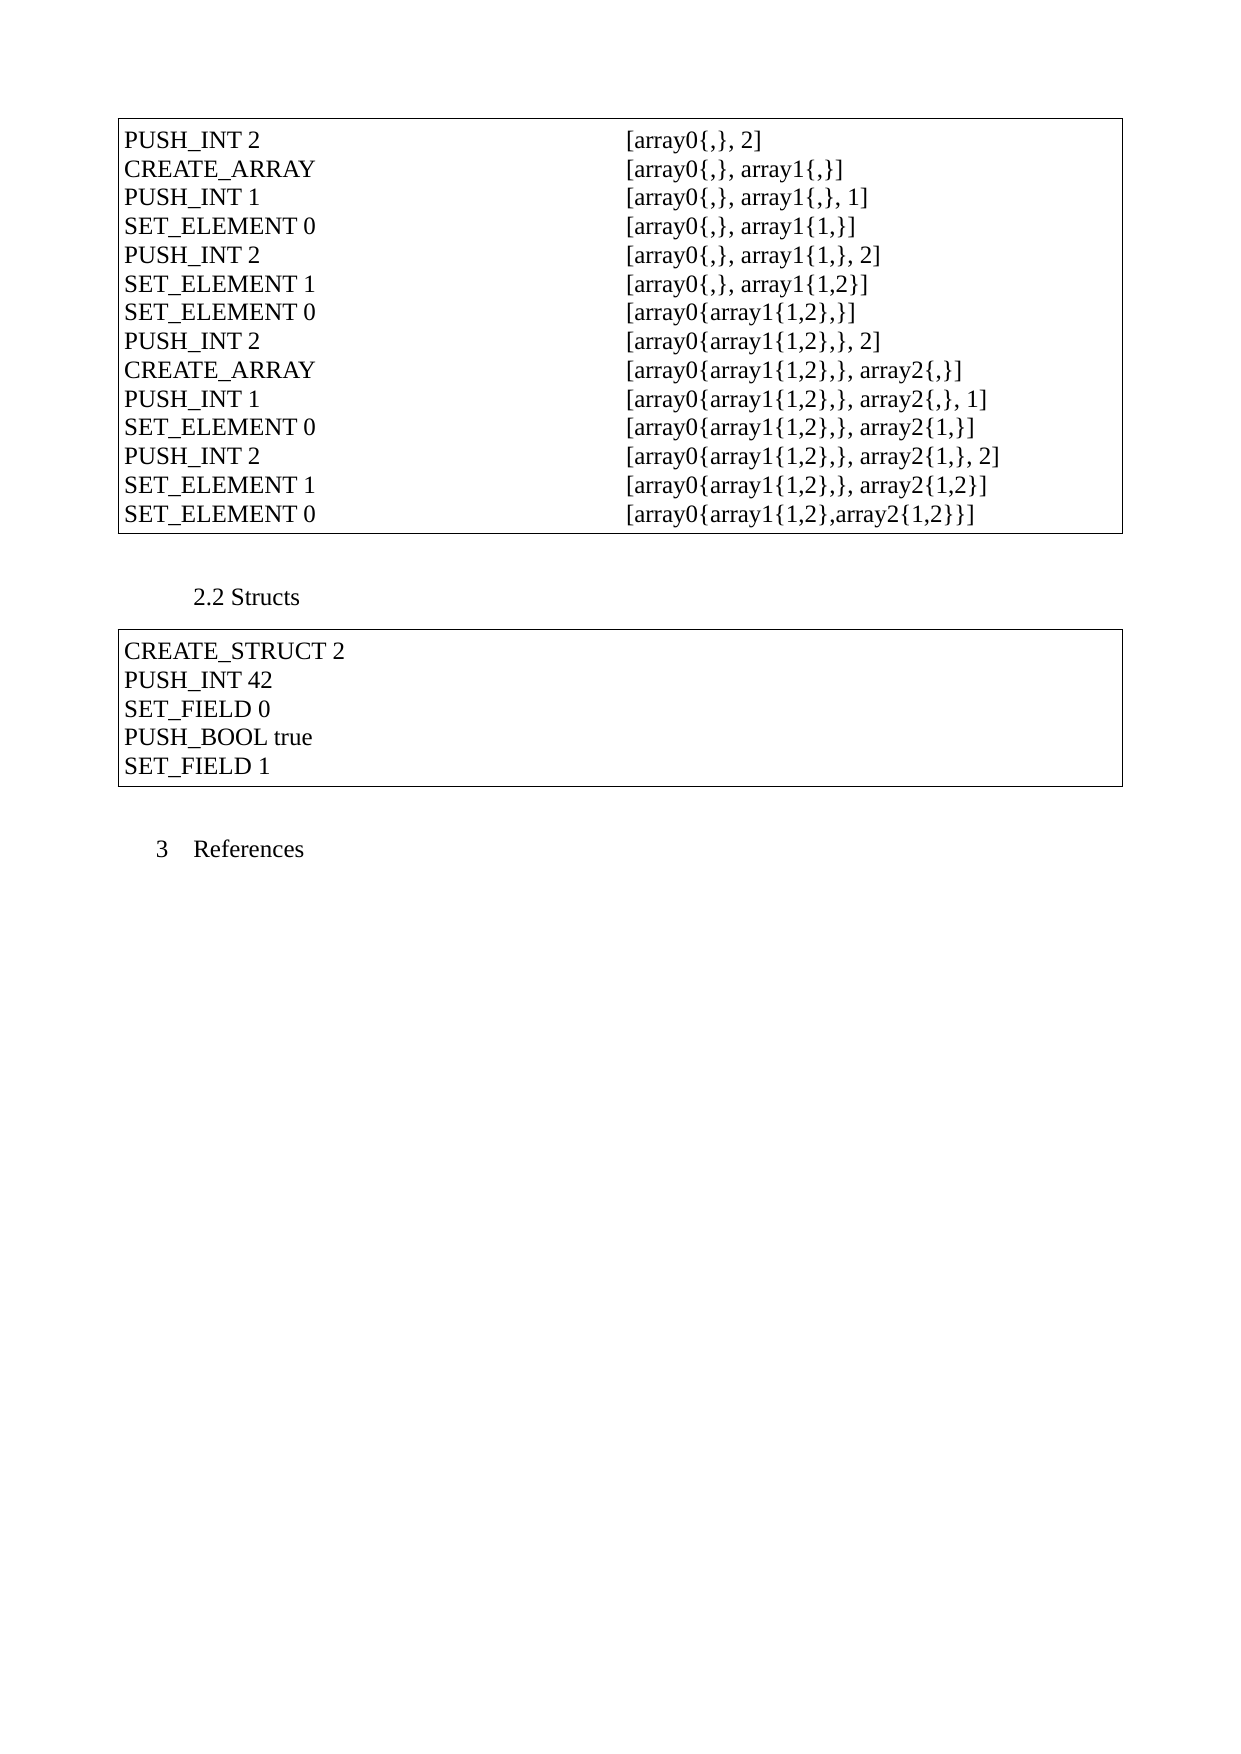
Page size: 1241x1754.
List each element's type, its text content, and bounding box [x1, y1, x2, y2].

table_cell [array0{,}, 2] [array0{,}, array1{,}] [array0{,}, array1{,}, 1] [array0{,}, array1{1,}] [array0{,}, array1{1,}, 2] [array0{,}, array1{1,2}] [array0{array1{1,2},}] [array0{array1{1,2},}, 2] [array0{array1{1,2},}, array2{,}] [array0{array1{1,2},}, array2{,}, 1] [array0{array1{1,2},}, array2{1,}] [array0{array1{1,2},}, array2{1,}, 2] [array0{array1{1,2},}, array2{1,2}] [array0{array1{1,2},array2{1,2}}] [620, 119, 1122, 533]
table_header CREATE_STRUCT 2 PUSH_INT 42 SET_FIELD 0 PUSH_BOOL true SET_FIELD 1 [119, 630, 1122, 786]
list Structs [193, 582, 1122, 611]
list References [156, 834, 1122, 863]
table_cell PUSH_INT 2 CREATE_ARRAY PUSH_INT 1 SET_ELEMENT 0 PUSH_INT 2 SET_ELEMENT 1 SET_ELEMENT 0 PUSH_INT 2 CREATE_ARRAY PUSH_INT 1 SET_ELEMENT 0 PUSH_INT 2 SET_ELEMENT 1 SET_ELEMENT 0 [119, 119, 620, 533]
